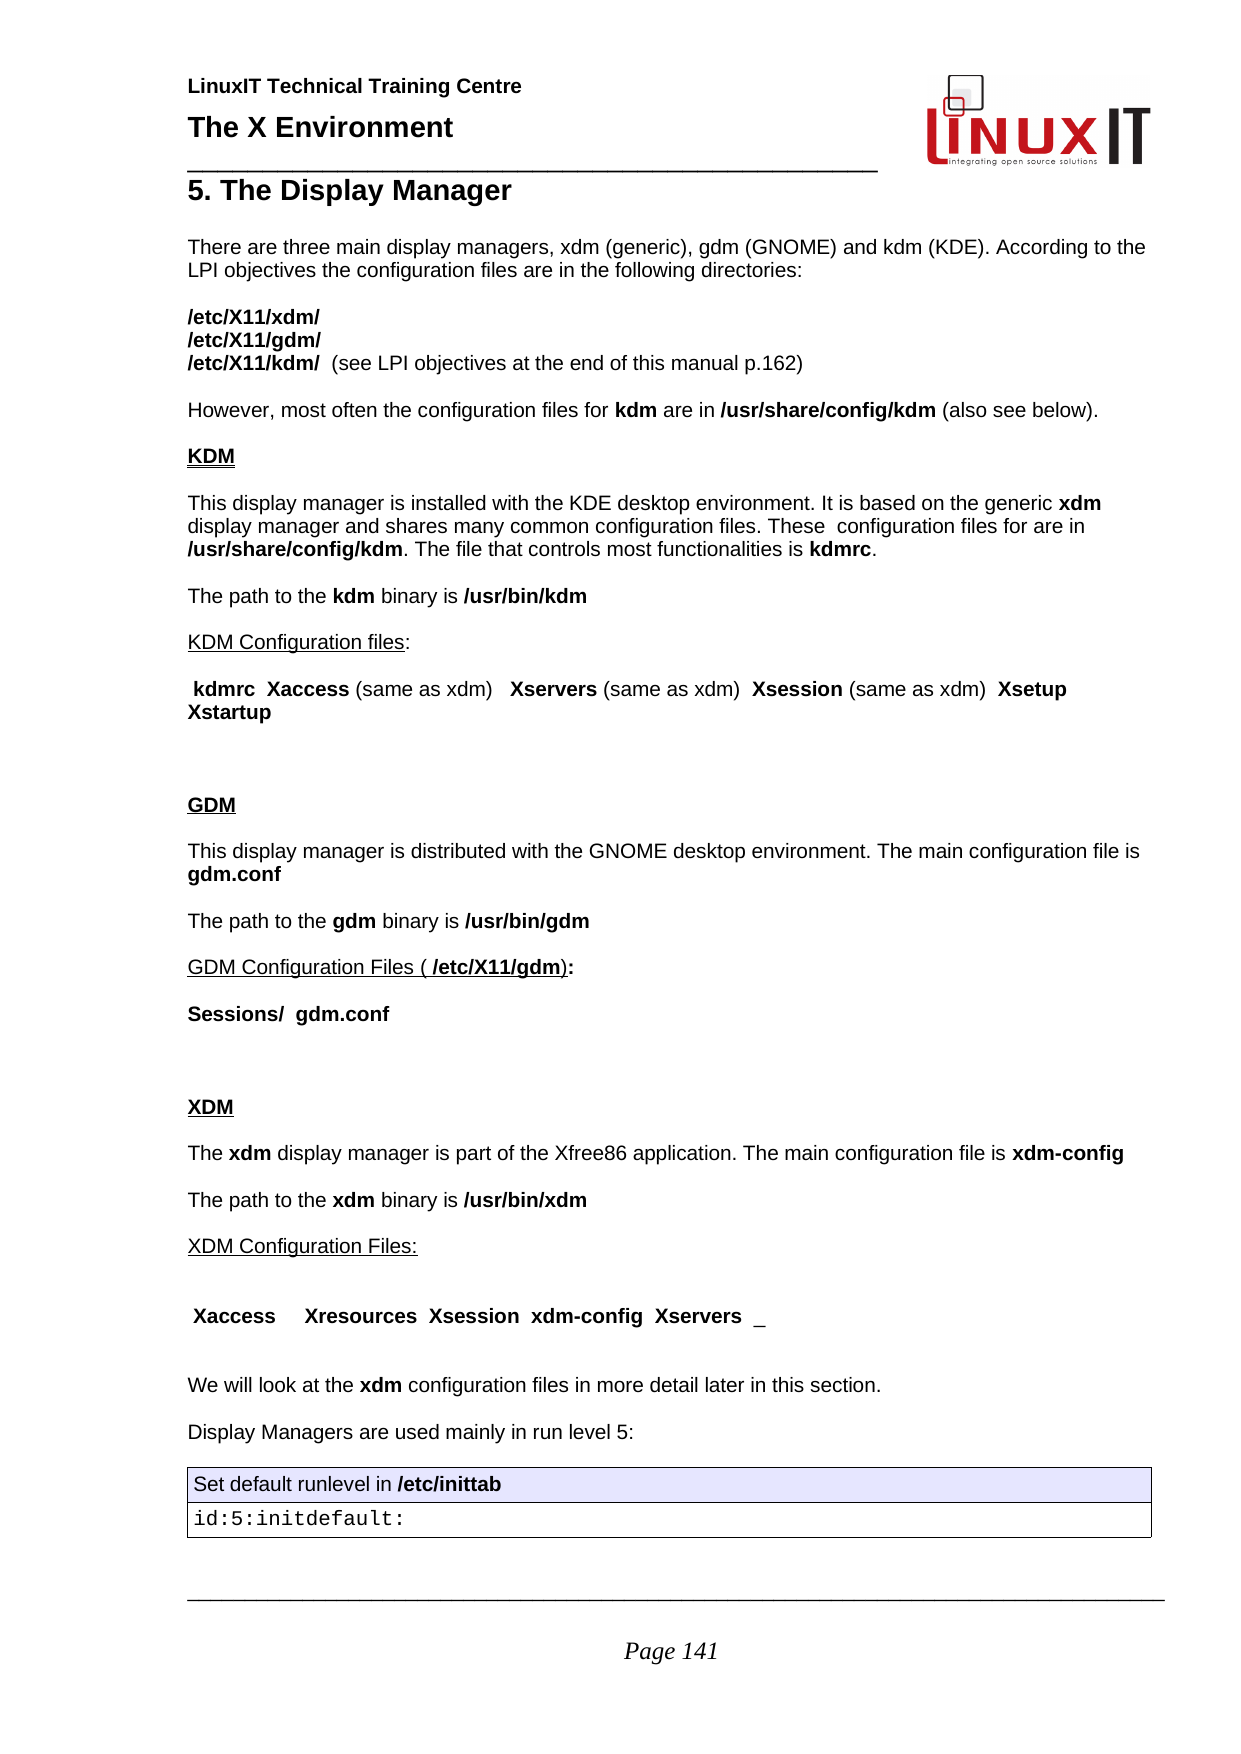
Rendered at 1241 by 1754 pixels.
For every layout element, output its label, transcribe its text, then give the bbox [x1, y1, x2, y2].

text /etc/X11/xdm/ [187, 306, 1151, 329]
subtitle 5. The Display Manager [187, 174, 1151, 206]
text XDM [187, 1095, 1151, 1118]
text kdmrc Xaccess (same as xdm) Xservers (same as xdm) Xsession (same as xdm) Xsetup Xstartup [187, 677, 1151, 724]
text Sessions/ gdm.conf [187, 1002, 1151, 1026]
text The xdm display manager is part of the Xfree86 application. The main configuration file is xdm-config [187, 1142, 1151, 1165]
text However, most often the configuration files for kdm are in /usr/share/config/kdm (also see below). [187, 398, 1151, 422]
picture [927, 75, 1151, 168]
text GDM Configuration Files ( /etc/X11/gdm): [187, 956, 1151, 979]
text This display manager is distributed with the GNOME desktop environment. The main configuration file is gdm.conf [187, 840, 1151, 886]
text The path to the xdm binary is /usr/bin/xdm [187, 1188, 1151, 1211]
text We will look at the xdm configuration files in more detail later in this section. [187, 1374, 1151, 1397]
text The path to the gdm binary is /usr/bin/gdm [187, 909, 1151, 933]
text KDM [187, 445, 1151, 468]
text This display manager is installed with the KDE desktop environment. It is based on the generic xdm display manager and shares many common configuration files. These configuration files for are in /usr/share/config/kdm. The file that controls most functionalities is kdmrc. [187, 491, 1151, 561]
table_cell id:5:initdefault: [188, 1503, 1151, 1537]
text XDM Configuration Files: [187, 1235, 1151, 1258]
text /etc/X11/kdm/ (see LPI objectives at the end of this manual p.161) [187, 352, 1151, 375]
text The path to the kdm binary is /usr/bin/kdm [187, 584, 1151, 607]
text /etc/X11/gdm/ [187, 329, 1151, 352]
text Xaccess Xresources Xsession xdm-config Xservers _ [187, 1304, 1151, 1328]
text There are three main display managers, xdm (generic), gdm (GNOME) and kdm (KDE). According to the LPI objectives the configuration files are in the following directories: [187, 236, 1151, 282]
text KDM Configuration files: [187, 631, 1151, 654]
text GDM [187, 793, 1151, 817]
text Display Managers are used mainly in run level 5: [187, 1421, 1151, 1444]
table_header Set default runlevel in /etc/inittab [188, 1468, 1151, 1502]
